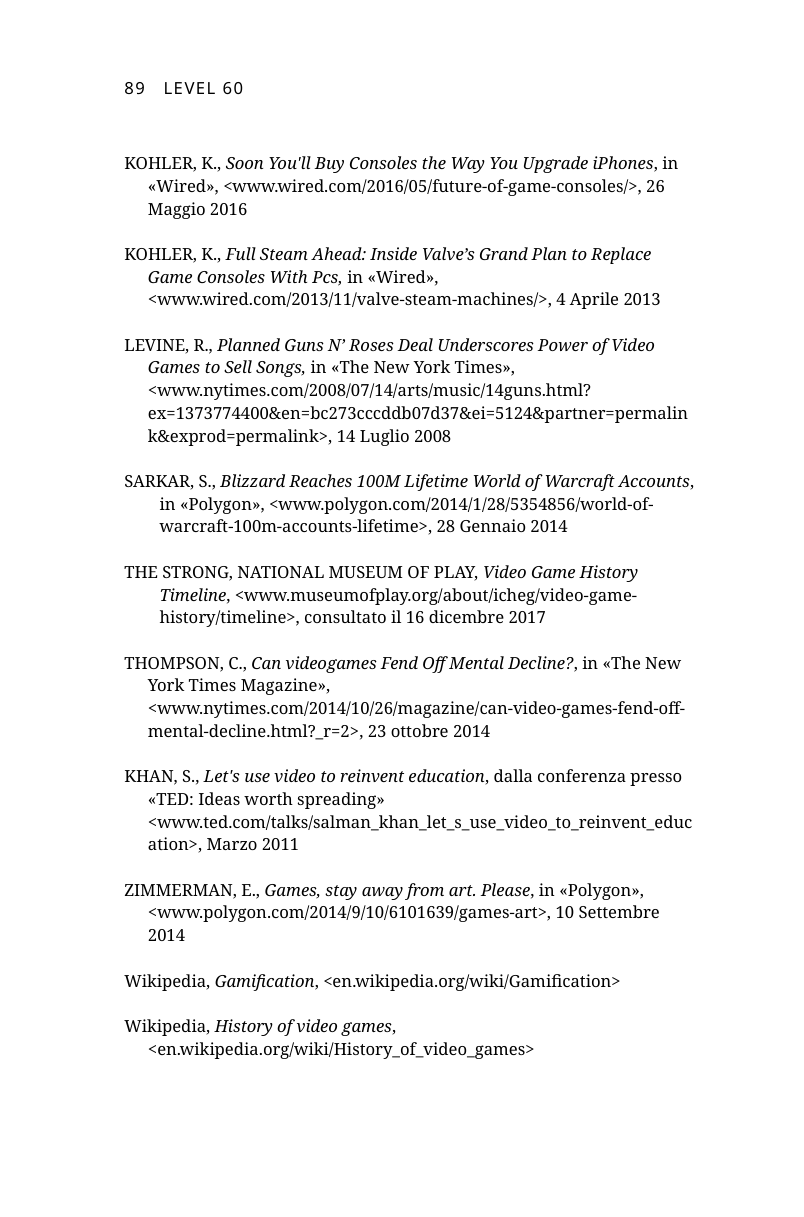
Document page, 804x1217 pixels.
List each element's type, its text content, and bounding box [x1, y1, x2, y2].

text THOMPSON, C., Can videogames Fend Off Mental Decline?, in «The New York Times Magazine», <www.nytimes.com/2014/10/26/magazine/can-video-games-fend-off-mental-decline.html?_r=2>, 23 ottobre 2014 [124, 651, 697, 742]
text KHAN, S., Let's use video to reinvent education, dalla conferenza presso «TED: Ideas worth spreading» <www.ted.com/talks/salman_khan_let_s_use_video_to_reinvent_education>, Marzo 2011 [124, 765, 697, 856]
text LEVINE, R., Planned Guns N’ Roses Deal Underscores Power of Video Games to Sell Songs, in «The New York Times», <www.nytimes.com/2008/07/14/arts/music/14guns.html?ex=1373774400&en=bc273cccddb07d37&ei=5124&partner=permalink&exprod=permalink>, 14 Luglio 2008 [124, 333, 697, 447]
text KOHLER, K., Full Steam Ahead: Inside Valve’s Grand Plan to Replace Game Consoles With Pcs, in «Wired», <www.wired.com/2013/11/valve-steam-machines/>, 4 Aprile 2013 [124, 242, 697, 311]
text KOHLER, K., Soon You'll Buy Consoles the Way You Upgrade iPhones, in «Wired», <www.wired.com/2016/05/future-of-game-consoles/>, 26 Maggio 2016 [124, 152, 697, 220]
text ZIMMERMAN, E., Games, stay away from art. Please, in «Polygon», <www.polygon.com/2014/9/10/6101639/games-art>, 10 Settembre 2014 [124, 878, 697, 946]
text Wikipedia, Gamification, <en.wikipedia.org/wiki/Gamification> [124, 969, 697, 992]
text THE STRONG, NATIONAL MUSEUM OF PLAY, Video Game History Timeline, <www.museumofplay.org/about/icheg/video-game-history/timeline>, consultato il 16 dicembre 2017 [124, 560, 697, 628]
text Wikipedia, History of video games, <en.wikipedia.org/wiki/History_of_video_games> [124, 1014, 697, 1060]
text SARKAR, S., Blizzard Reaches 100M Lifetime World of Warcraft Accounts, in «Polygon», <www.polygon.com/2014/1/28/5354856/world-of-warcraft-100m-accounts-lifetime>, 28 Gennaio 2014 [124, 469, 697, 538]
